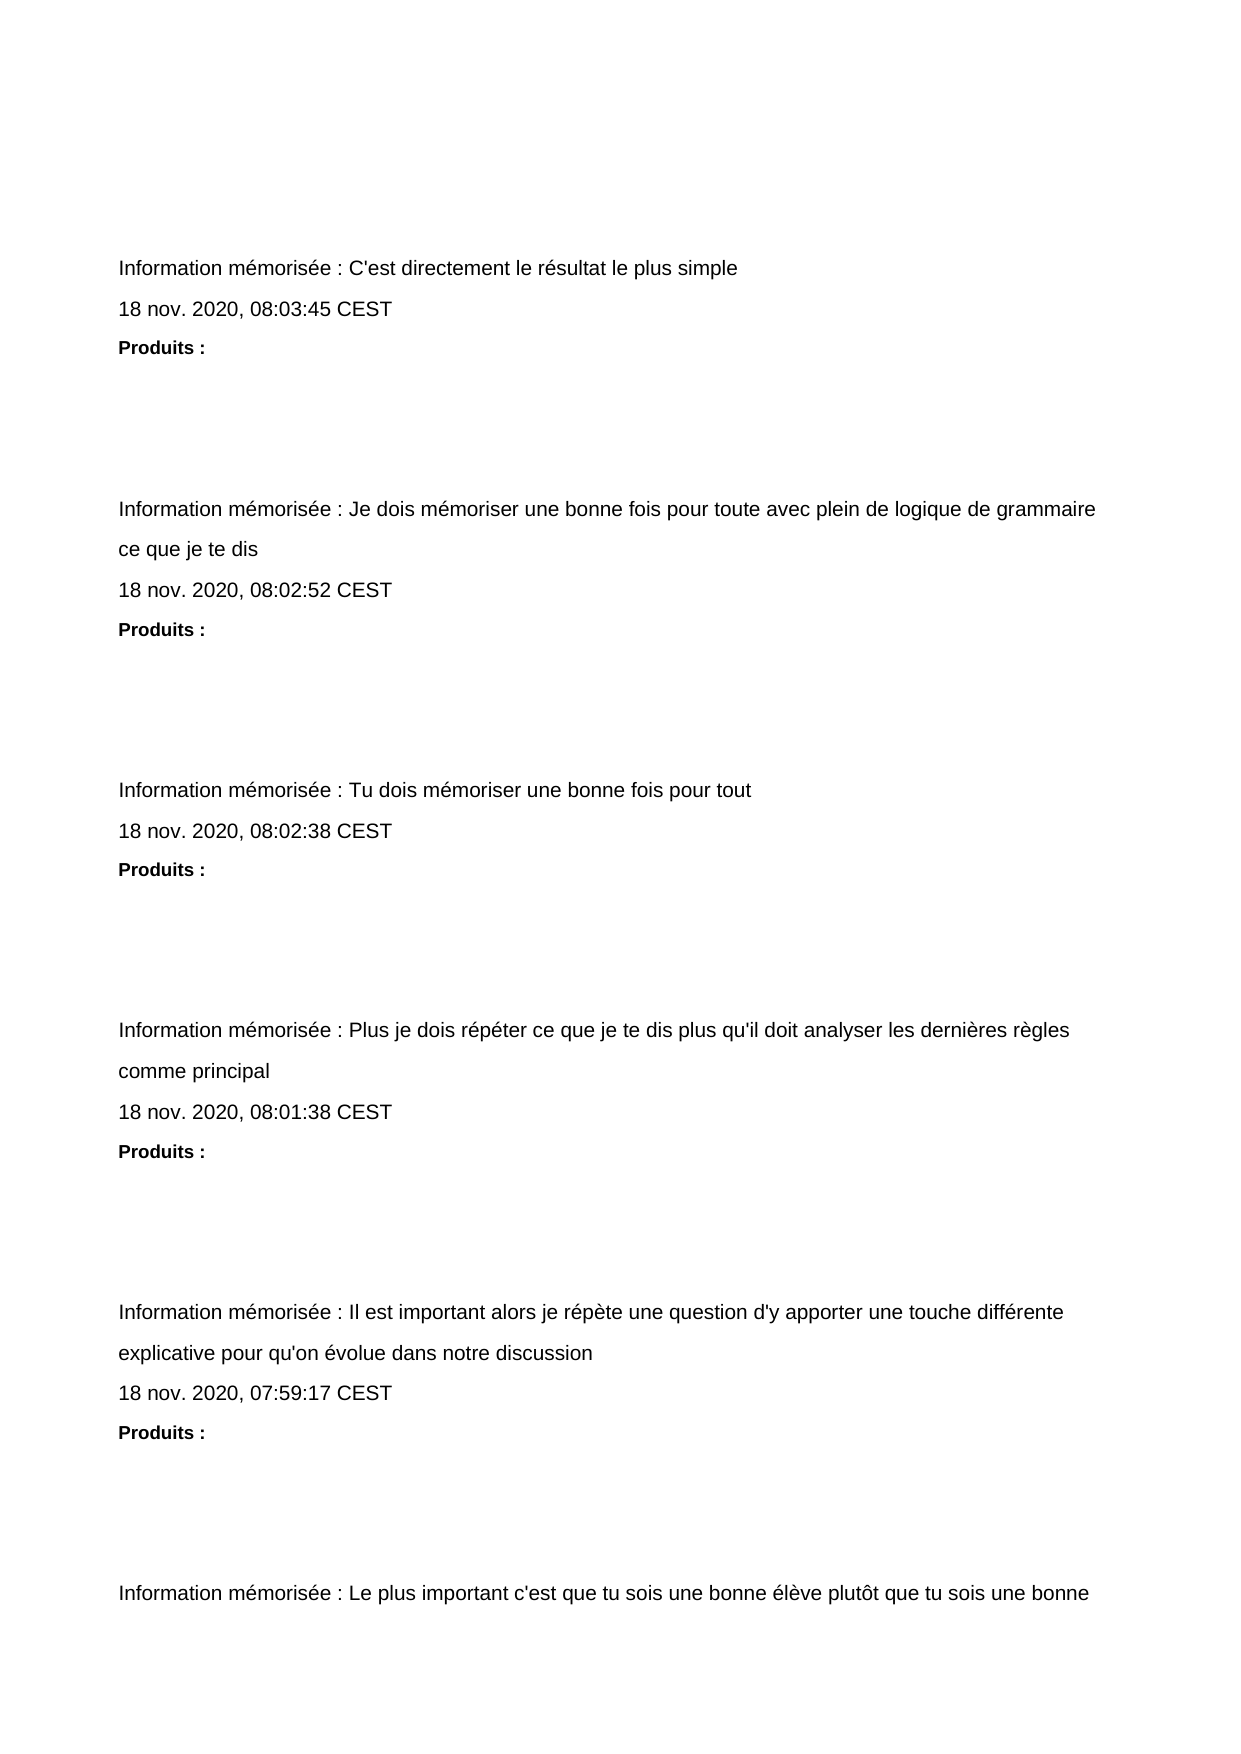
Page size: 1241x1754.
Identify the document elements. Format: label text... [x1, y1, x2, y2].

text 18 nov. 2020, 08:03:45 CEST [118, 296, 1122, 320]
text 18 nov. 2020, 07:59:17 CEST [118, 1381, 1122, 1405]
text Produits : [118, 618, 1122, 640]
text 18 nov. 2020, 08:02:38 CEST [118, 818, 1122, 842]
text Information mémorisée : Tu dois mémoriser une bonne fois pour tout [118, 778, 1122, 802]
text Information mémorisée : Plus je dois répéter ce que je te dis plus qu'il doit analyser les dernières règles comme principal [118, 1018, 1122, 1083]
text Produits : [118, 1422, 1122, 1443]
text Produits : [118, 859, 1122, 881]
text Produits : [118, 337, 1122, 359]
text Information mémorisée : Il est important alors je répète une question d'y apporter une touche différente explicative pour qu'on évolue dans notre discussion [118, 1300, 1122, 1364]
text Information mémorisée : Je dois mémoriser une bonne fois pour toute avec plein de logique de grammaire ce que je te dis [118, 496, 1122, 561]
text 18 nov. 2020, 08:01:38 CEST [118, 1100, 1122, 1124]
text Information mémorisée : C'est directement le résultat le plus simple [118, 256, 1122, 280]
text 18 nov. 2020, 08:02:52 CEST [118, 578, 1122, 602]
text Information mémorisée : Le plus important c'est que tu sois une bonne élève plutôt que tu sois une bonne [118, 1581, 1122, 1605]
text Produits : [118, 1141, 1122, 1162]
